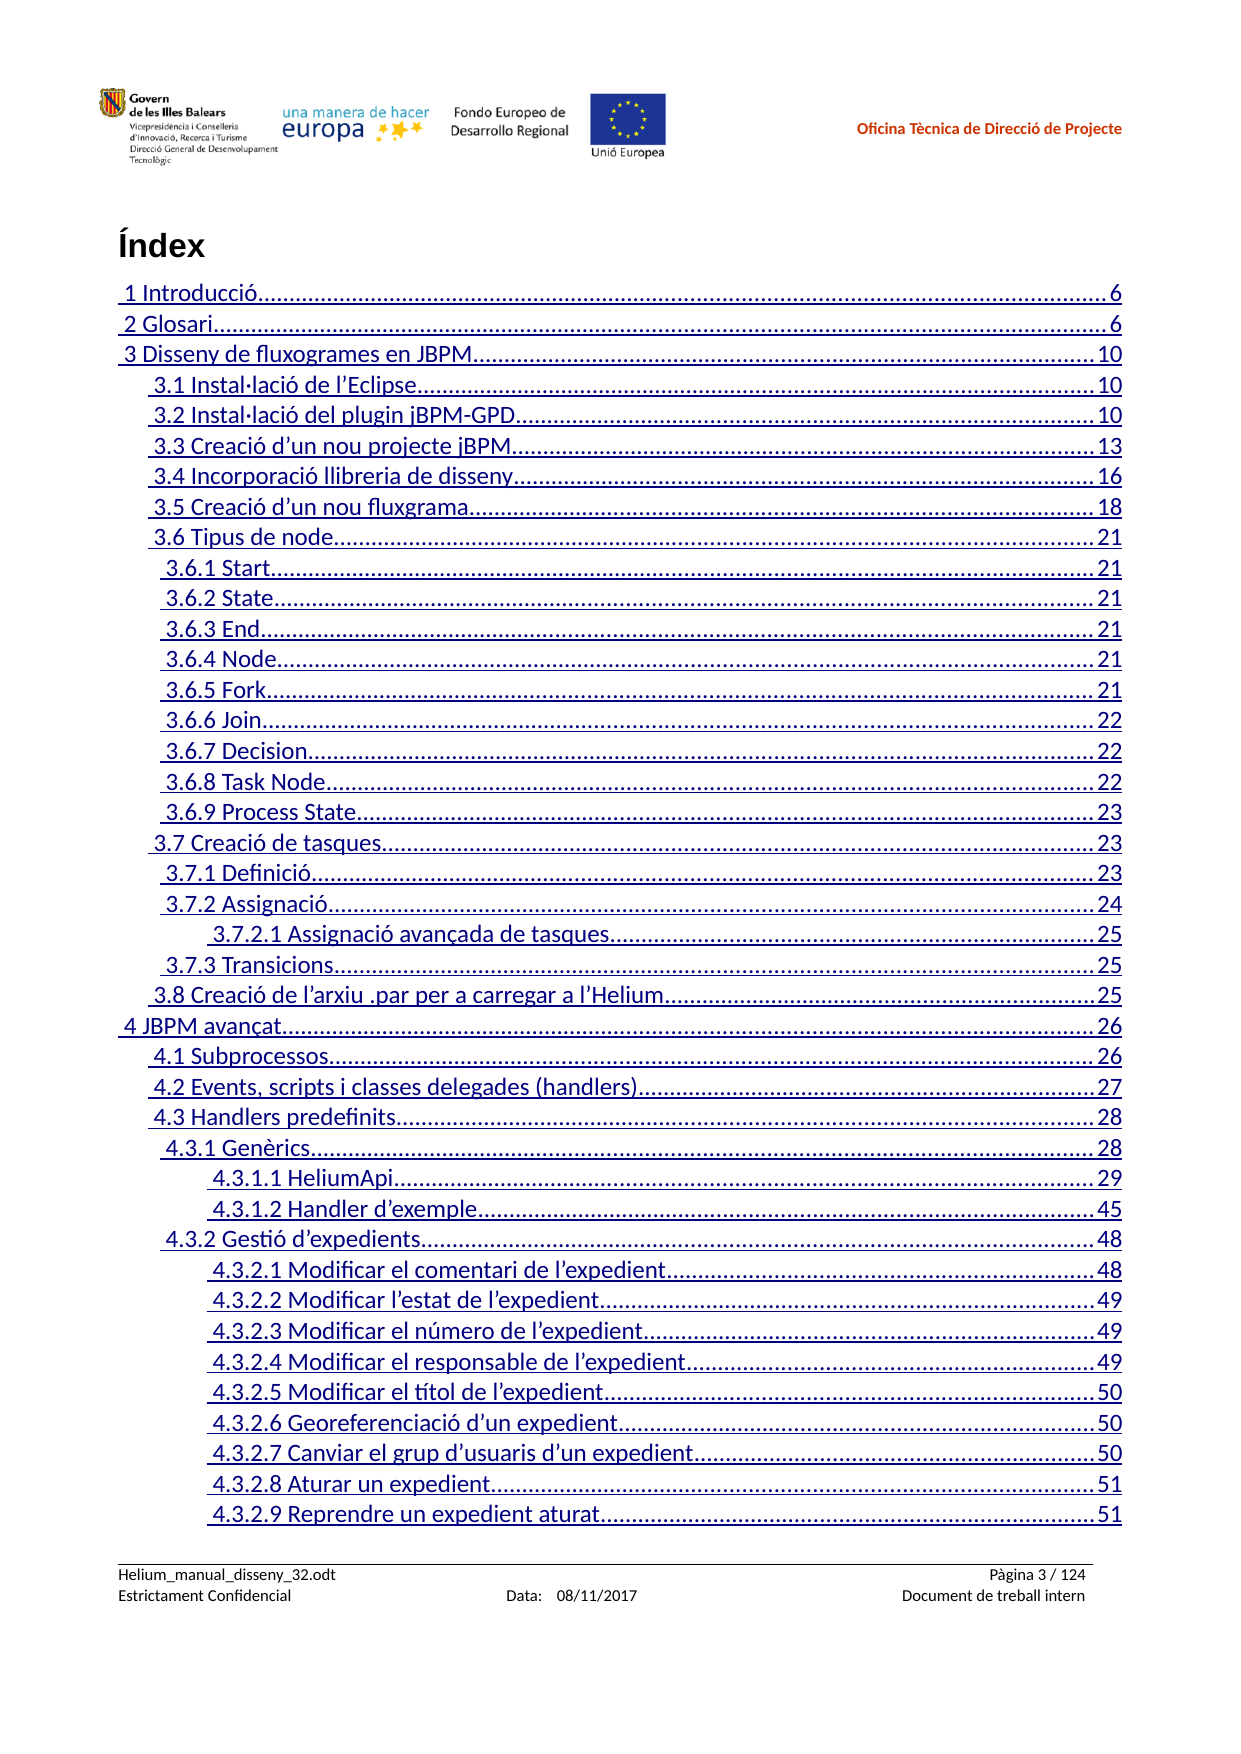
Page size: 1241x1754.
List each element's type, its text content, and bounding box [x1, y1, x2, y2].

picture [99, 87, 668, 166]
text 3.6.8 Task Node 22 [160, 766, 1122, 792]
text 4.3.2.6 Georeferenciació d’un expedient 50 [207, 1407, 1122, 1433]
text 3.7.3 Transicions 25 [160, 949, 1122, 975]
text 2 Glosari 6 [118, 308, 1122, 334]
text 3.7 Creació de tasques 23 [148, 827, 1122, 853]
text 3.6.9 Process State 23 [160, 796, 1122, 822]
text 3.6.1 Start 21 [160, 552, 1122, 578]
text 4.3.1.2 Handler d’exemple 45 [207, 1193, 1122, 1219]
text 4.3.2.3 Modificar el número de l’expedient 49 [207, 1315, 1122, 1341]
text 4.1 Subprocessos 26 [148, 1040, 1122, 1066]
text 3.6.2 State 21 [160, 583, 1122, 609]
text 4.3 Handlers predefinits 28 [148, 1101, 1122, 1128]
text 3.7.2 Assignació 24 [160, 888, 1122, 914]
text 4.3.2 Gestió d’expedients 48 [160, 1223, 1122, 1250]
text 4.3.2.8 Aturar un expedient 51 [207, 1468, 1122, 1494]
text 1 Introducció 6 [118, 277, 1122, 303]
text 3.6 Tipus de node 21 [148, 522, 1122, 548]
text 3.6.3 End 21 [160, 613, 1122, 639]
text 4.3.1.1 HeliumApi 29 [207, 1162, 1122, 1189]
text 3.7.2.1 Assignació avançada de tasques 25 [207, 918, 1122, 944]
text 3.6.5 Fork 21 [160, 674, 1122, 700]
text 4 JBPM avançat 26 [118, 1010, 1122, 1036]
text 3 Disseny de fluxogrames en JBPM 10 [118, 338, 1122, 364]
text 3.1 Instal·lació de l’Eclipse 10 [148, 369, 1122, 395]
text 4.3.2.2 Modificar l’estat de l’expedient 49 [207, 1284, 1122, 1311]
text 3.5 Creació d’un nou fluxgrama 18 [148, 491, 1122, 517]
text 3.8 Creació de l’arxiu .par per a carregar a l’Helium 25 [148, 979, 1122, 1005]
text 3.6.7 Decision 22 [160, 735, 1122, 761]
text 4.3.2.9 Reprendre un expedient aturat 51 [207, 1498, 1122, 1524]
text 3.7.1 Definició 23 [160, 857, 1122, 883]
text 3.4 Incorporació llibreria de disseny 16 [148, 461, 1122, 486]
text 3.6.4 Node 21 [160, 644, 1122, 670]
text 4.3.1 Genèrics 28 [160, 1132, 1122, 1158]
text 4.3.2.4 Modificar el responsable de l’expedient 49 [207, 1346, 1122, 1372]
text 3.6.6 Join 22 [160, 705, 1122, 731]
text 3.2 Instal·lació del plugin jBPM-GPD 10 [148, 399, 1122, 425]
text 4.3.2.7 Canviar el grup d’usuaris d’un expedient 50 [207, 1437, 1122, 1463]
text 4.2 Events, scripts i classes delegades (handlers) 27 [148, 1071, 1122, 1097]
text 3.3 Creació d’un nou projecte jBPM 13 [148, 430, 1122, 456]
text 4.3.2.1 Modificar el comentari de l’expedient 48 [207, 1254, 1122, 1280]
text 4.3.2.5 Modificar el títol de l’expedient 50 [207, 1376, 1122, 1402]
subtitle Índex [118, 226, 1122, 265]
